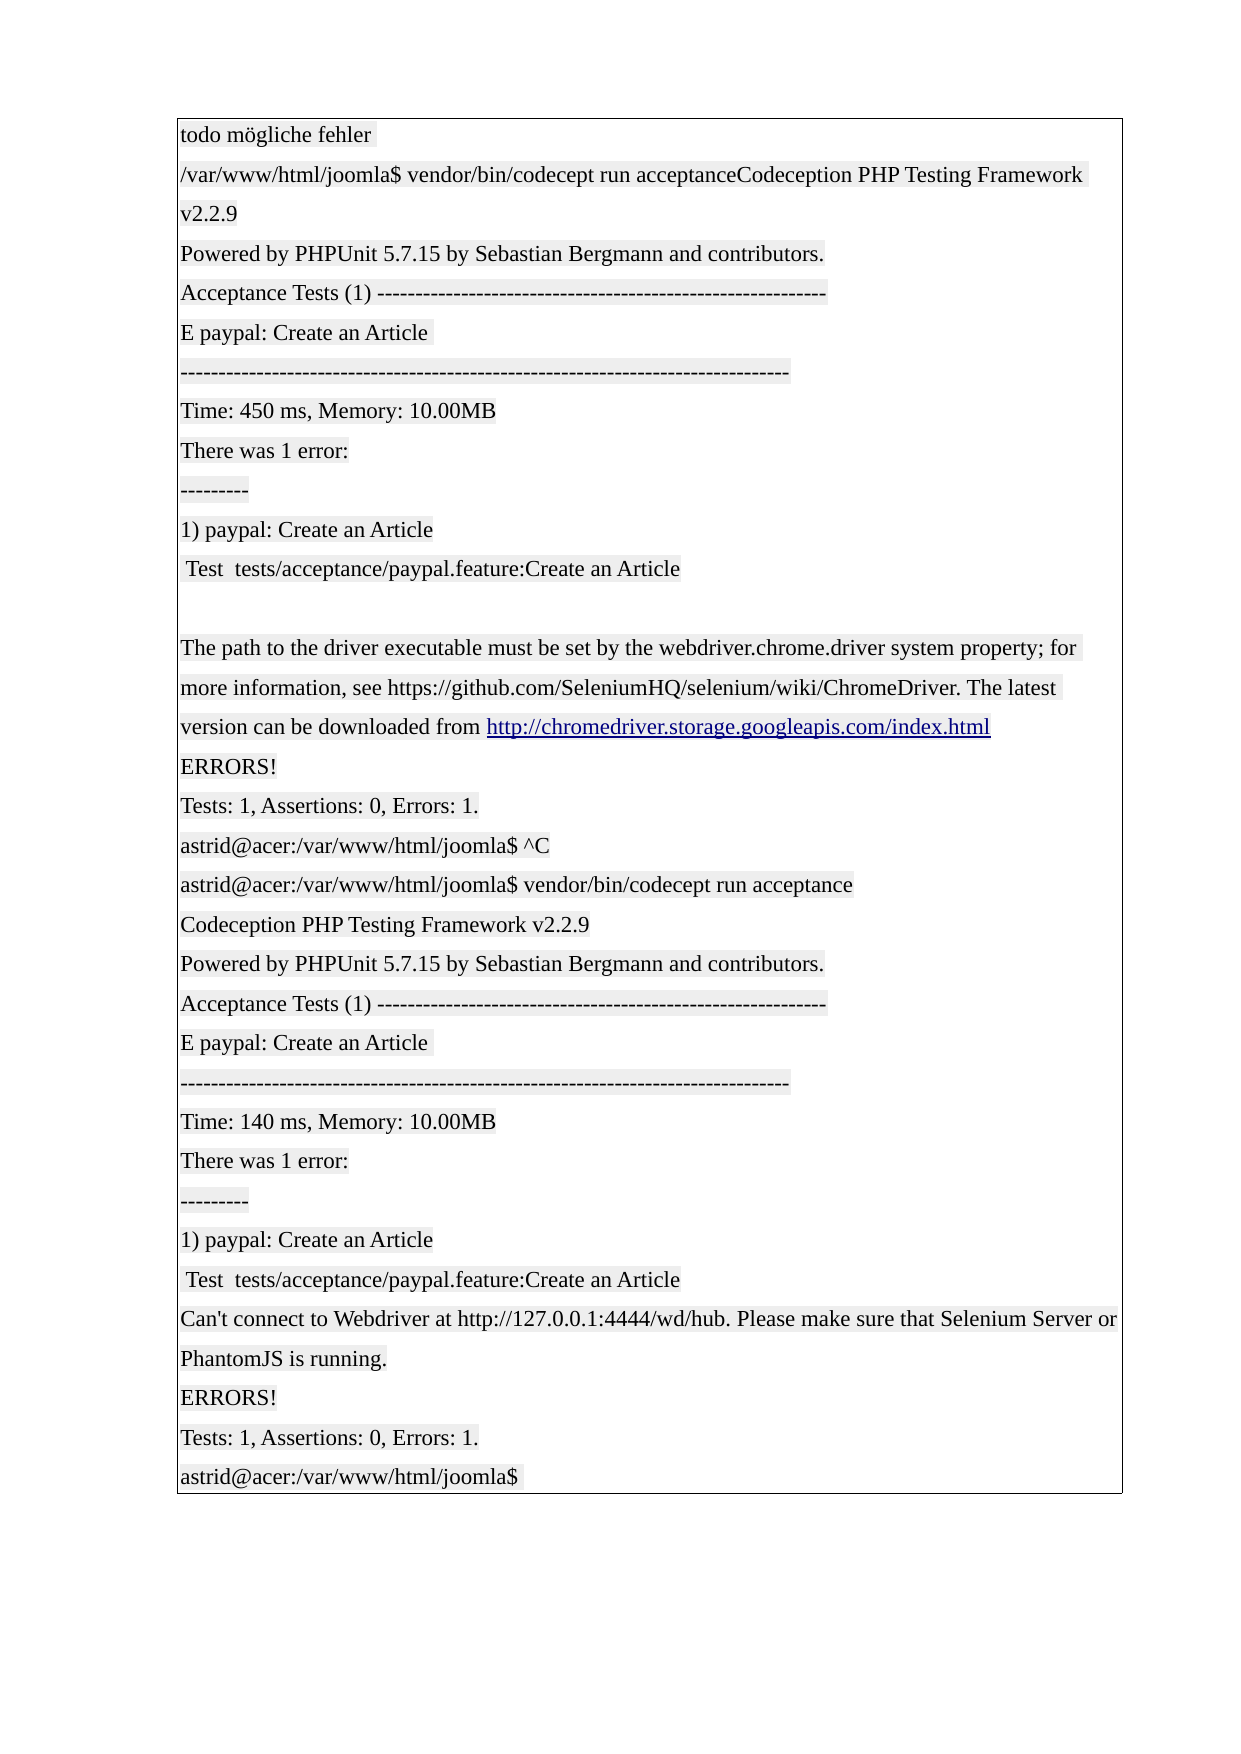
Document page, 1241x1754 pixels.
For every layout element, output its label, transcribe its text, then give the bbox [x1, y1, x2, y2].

text todo mögliche fehler /var/www/html/joomla$ vendor/bin/codecept run acceptanceCodeception PHP Testing Framework v2.2.9 Powered by PHPUnit 5.7.15 by Sebastian Bergmann and contributors. Acceptance Tests (1) ----------------------------------------------------------- E paypal: Create an Article -------------------------------------------------------------------------------- Time: 450 ms, Memory: 10.00MB There was 1 error: --------- 1) paypal: Create an Article Test tests/acceptance/paypal.feature:Create an Article The path to the driver executable must be set by the webdriver.chrome.driver system property; for more information, see https://github.com/SeleniumHQ/selenium/wiki/ChromeDriver. The latest version can be downloaded from http://chromedriver.storage.googleapis.com/index.html ERRORS! Tests: 1, Assertions: 0, Errors: 1. astrid@acer:/var/www/html/joomla$ ^C astrid@acer:/var/www/html/joomla$ vendor/bin/codecept run acceptance Codeception PHP Testing Framework v2.2.9 Powered by PHPUnit 5.7.15 by Sebastian Bergmann and contributors. Acceptance Tests (1) ----------------------------------------------------------- E paypal: Create an Article -------------------------------------------------------------------------------- Time: 140 ms, Memory: 10.00MB There was 1 error: --------- 1) paypal: Create an Article Test tests/acceptance/paypal.feature:Create an Article Can't connect to Webdriver at http://127.0.0.1:4444/wd/hub. Please make sure that Selenium Server or PhantomJS is running. ERRORS! Tests: 1, Assertions: 0, Errors: 1. astrid@acer:/var/www/html/joomla$ [178, 119, 1122, 1493]
